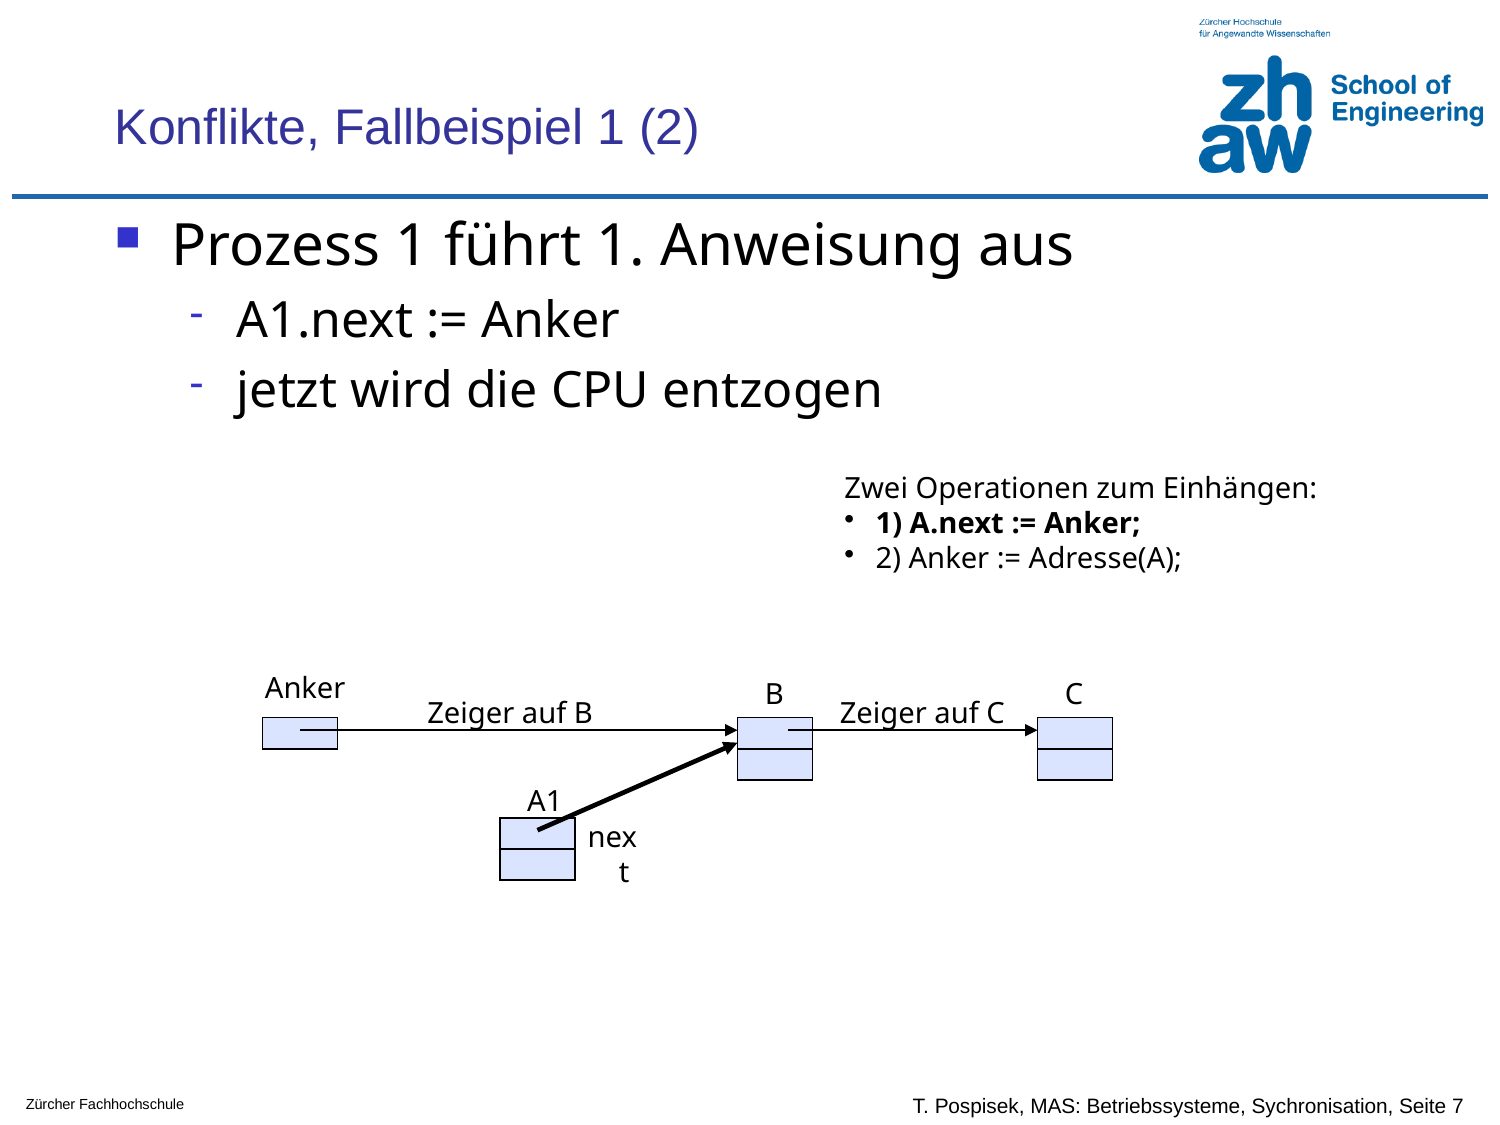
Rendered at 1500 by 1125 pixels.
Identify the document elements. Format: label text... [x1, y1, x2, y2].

text_box next [572, 810, 659, 931]
picture [1199, 19, 1483, 173]
text_box Zeiger auf B [412, 687, 625, 738]
text_box A1 [512, 774, 600, 825]
text_box [499, 817, 572, 881]
title Konflikte, Fallbeispiel 1 (2) [99, 50, 1379, 163]
text_box Zwei Operationen zum Einhängen: 1) A.next := Anker; 2) Anker := Adresse(A); [829, 462, 1395, 618]
text_box Zeiger auf C [824, 687, 1038, 738]
text_box [737, 717, 813, 781]
text_box Anker [249, 662, 375, 713]
text_box [1037, 717, 1113, 781]
text_box [262, 717, 338, 749]
text_box C [1050, 667, 1088, 718]
list Prozess 1 führt 1. Anweisung aus A1.next := Anker jetzt wird die CPU entzogen [99, 200, 1375, 513]
text_box B [750, 667, 788, 718]
